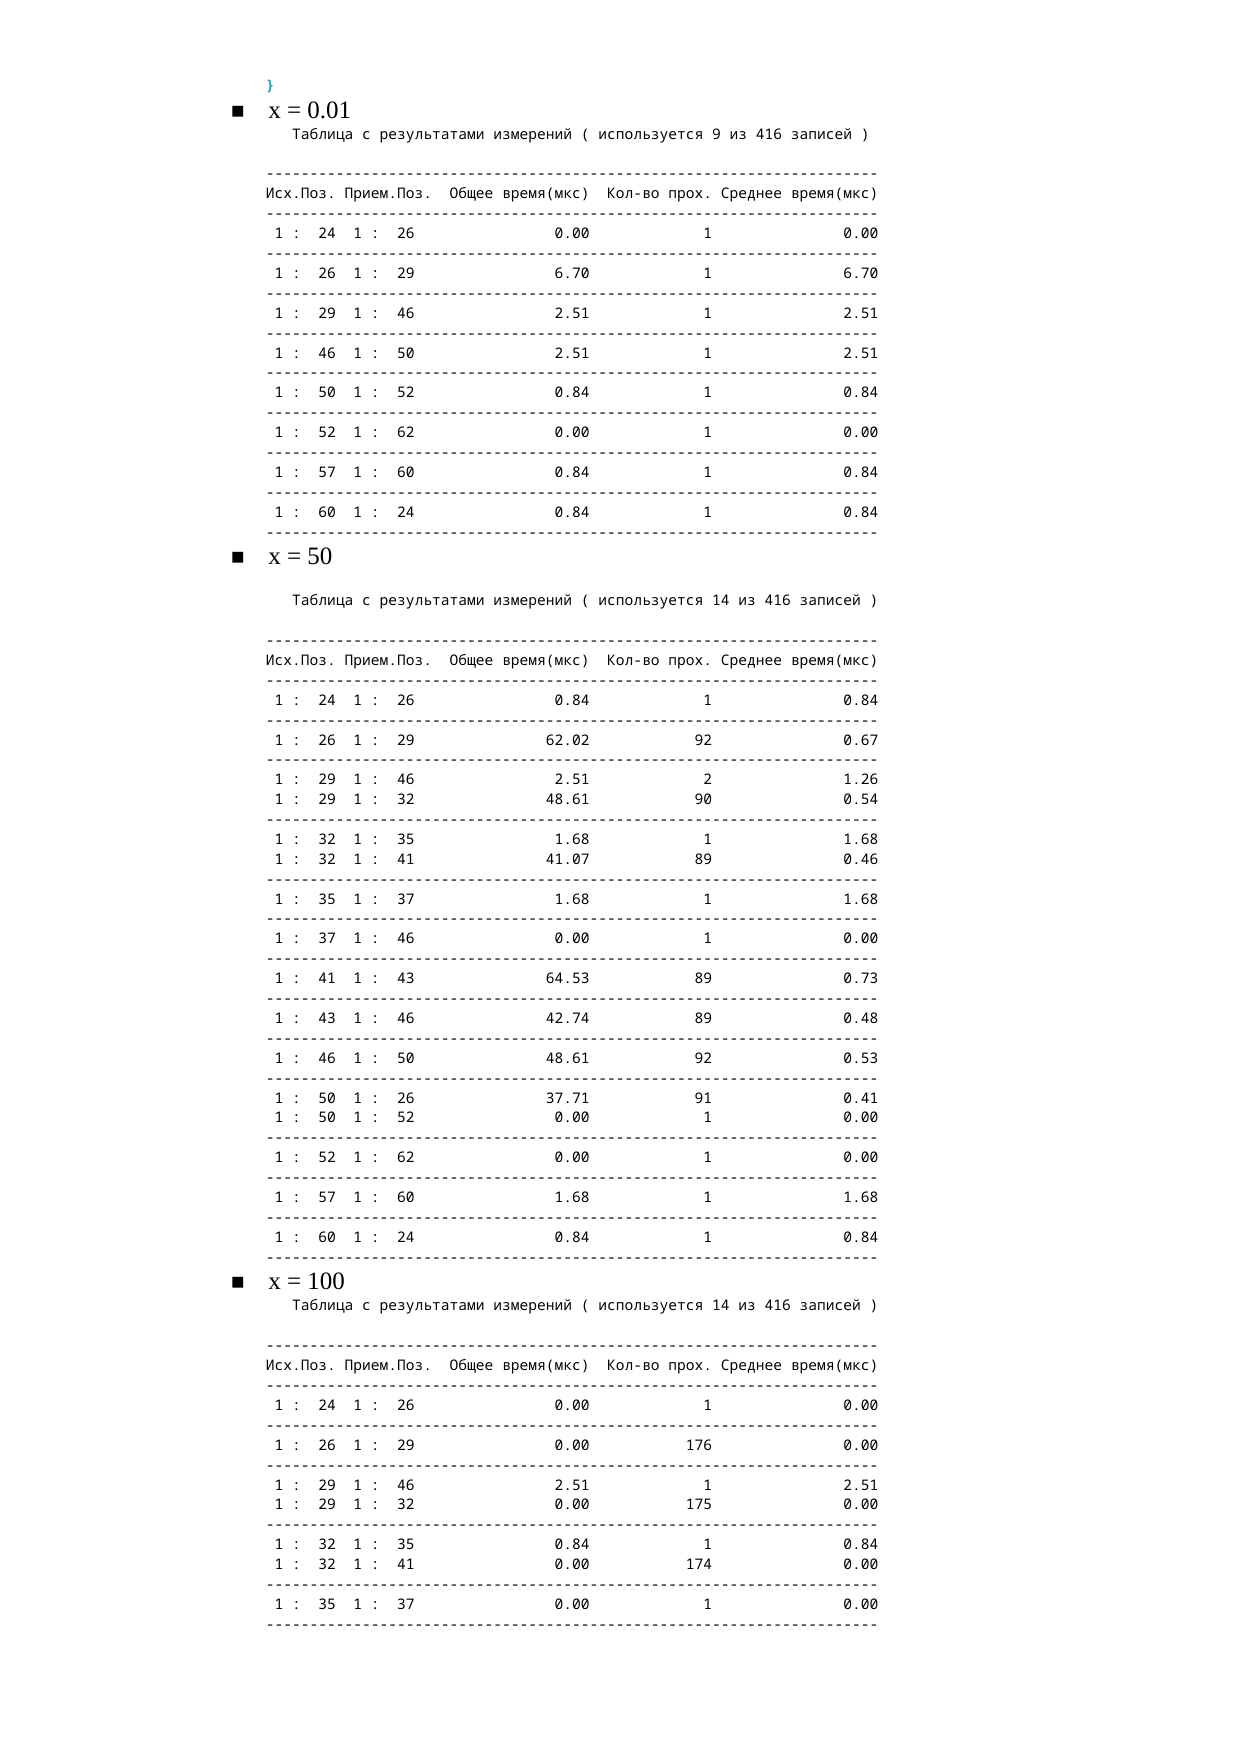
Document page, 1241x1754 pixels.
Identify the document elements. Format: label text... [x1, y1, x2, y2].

text ---------------------------------------------------------------------- [266, 243, 1152, 263]
text ---------------------------------------------------------------------- [266, 908, 1152, 928]
text ---------------------------------------------------------------------- [266, 988, 1152, 1008]
text 1 : 29 1 : 32 48.61 90 0.54 [266, 789, 1152, 809]
text 1 : 52 1 : 62 0.00 1 0.00 [266, 1147, 1152, 1167]
text ---------------------------------------------------------------------- [266, 709, 1152, 729]
text ---------------------------------------------------------------------- [266, 322, 1152, 342]
text ---------------------------------------------------------------------- [266, 630, 1152, 650]
text 1 : 29 1 : 46 2.51 1 2.51 [266, 1474, 1152, 1494]
text ---------------------------------------------------------------------- [266, 1247, 1152, 1266]
text Таблица с результатами измерений ( используется 9 из 416 записей ) [266, 123, 1152, 143]
text ---------------------------------------------------------------------- [266, 1454, 1152, 1474]
text 1 : 32 1 : 41 0.00 174 0.00 [266, 1554, 1152, 1574]
text 1 : 50 1 : 52 0.84 1 0.84 [266, 382, 1152, 402]
text 1 : 60 1 : 24 0.84 1 0.84 [266, 1227, 1152, 1247]
text 1 : 60 1 : 24 0.84 1 0.84 [266, 502, 1152, 521]
text 1 : 57 1 : 60 1.68 1 1.68 [266, 1187, 1152, 1207]
text 1 : 35 1 : 37 1.68 1 1.68 [266, 888, 1152, 908]
text ---------------------------------------------------------------------- [266, 442, 1152, 462]
text ---------------------------------------------------------------------- [266, 1028, 1152, 1048]
text ---------------------------------------------------------------------- [266, 482, 1152, 502]
text 1 : 50 1 : 52 0.00 1 0.00 [266, 1107, 1152, 1127]
text ---------------------------------------------------------------------- [266, 1375, 1152, 1395]
text Исх.Поз. Прием.Поз. Общее время(мкс) Кол-во прох. Среднее время(мкс) [266, 1355, 1152, 1375]
text ---------------------------------------------------------------------- [266, 1613, 1152, 1633]
text ---------------------------------------------------------------------- [266, 283, 1152, 303]
list x = 50 [231, 541, 1152, 570]
text 1 : 52 1 : 62 0.00 1 0.00 [266, 422, 1152, 442]
text 1 : 32 1 : 35 1.68 1 1.68 [266, 829, 1152, 849]
text 1 : 26 1 : 29 0.00 176 0.00 [266, 1434, 1152, 1454]
text ---------------------------------------------------------------------- [266, 521, 1152, 541]
text ---------------------------------------------------------------------- [266, 669, 1152, 689]
list x = 100 [231, 1266, 1152, 1295]
text 1 : 57 1 : 60 0.84 1 0.84 [266, 462, 1152, 482]
text 1 : 26 1 : 29 62.02 92 0.67 [266, 729, 1152, 749]
text 1 : 41 1 : 43 64.53 89 0.73 [266, 968, 1152, 988]
text ---------------------------------------------------------------------- [266, 1207, 1152, 1227]
text ---------------------------------------------------------------------- [266, 1127, 1152, 1147]
text ---------------------------------------------------------------------- [266, 868, 1152, 888]
text 1 : 29 1 : 46 2.51 2 1.26 [266, 769, 1152, 789]
text ---------------------------------------------------------------------- [266, 203, 1152, 223]
text ---------------------------------------------------------------------- [266, 1067, 1152, 1087]
text ---------------------------------------------------------------------- [266, 1167, 1152, 1187]
text 1 : 29 1 : 32 0.00 175 0.00 [266, 1494, 1152, 1514]
text ---------------------------------------------------------------------- [266, 1414, 1152, 1434]
text ---------------------------------------------------------------------- [266, 809, 1152, 829]
text 1 : 46 1 : 50 2.51 1 2.51 [266, 342, 1152, 362]
text ---------------------------------------------------------------------- [266, 1335, 1152, 1355]
text 1 : 26 1 : 29 6.70 1 6.70 [266, 263, 1152, 283]
text 1 : 29 1 : 46 2.51 1 2.51 [266, 303, 1152, 322]
text 1 : 24 1 : 26 0.00 1 0.00 [266, 1395, 1152, 1414]
text 1 : 24 1 : 26 0.84 1 0.84 [266, 689, 1152, 709]
text 1 : 37 1 : 46 0.00 1 0.00 [266, 928, 1152, 948]
text ---------------------------------------------------------------------- [266, 362, 1152, 382]
text Исх.Поз. Прием.Поз. Общее время(мкс) Кол-во прох. Среднее время(мкс) [266, 183, 1152, 203]
list x = 0.01 [231, 95, 1152, 123]
text ---------------------------------------------------------------------- [266, 1574, 1152, 1594]
text ---------------------------------------------------------------------- [266, 749, 1152, 769]
text 1 : 32 1 : 41 41.07 89 0.46 [266, 849, 1152, 868]
text } [266, 75, 1152, 95]
text ---------------------------------------------------------------------- [266, 1514, 1152, 1534]
text Таблица с результатами измерений ( используется 14 из 416 записей ) [266, 1295, 1152, 1315]
text 1 : 46 1 : 50 48.61 92 0.53 [266, 1048, 1152, 1067]
text 1 : 50 1 : 26 37.71 91 0.41 [266, 1087, 1152, 1107]
text ---------------------------------------------------------------------- [266, 163, 1152, 183]
text 1 : 43 1 : 46 42.74 89 0.48 [266, 1008, 1152, 1028]
text Таблица с результатами измерений ( используется 14 из 416 записей ) [266, 590, 1152, 610]
text ---------------------------------------------------------------------- [266, 948, 1152, 968]
text 1 : 24 1 : 26 0.00 1 0.00 [266, 223, 1152, 243]
text ---------------------------------------------------------------------- [266, 402, 1152, 422]
text 1 : 35 1 : 37 0.00 1 0.00 [266, 1594, 1152, 1613]
text Исх.Поз. Прием.Поз. Общее время(мкс) Кол-во прох. Среднее время(мкс) [266, 650, 1152, 669]
text 1 : 32 1 : 35 0.84 1 0.84 [266, 1534, 1152, 1554]
